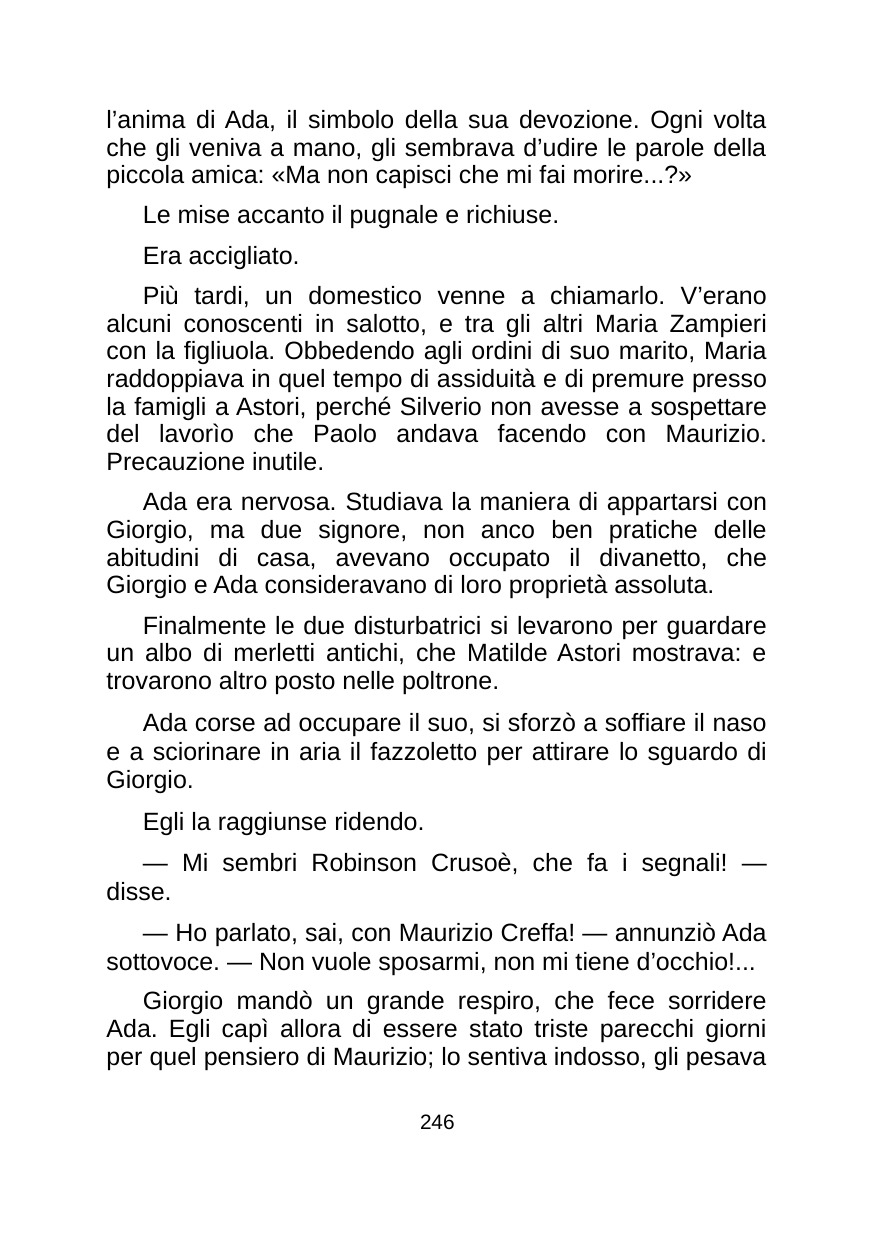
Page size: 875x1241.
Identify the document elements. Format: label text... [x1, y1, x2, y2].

text l’anima di Ada, il simbolo della sua devozione. Ogni volta che gli veniva a mano, gli sembrava d’udire le parole della piccola amica: «Ma non capisci che mi fai morire...?» [106, 106, 768, 189]
text — Mi sembri Robinson Crusoè, che fa i segnali! — disse. [106, 848, 768, 905]
text Era accigliato. [106, 242, 768, 270]
text Più tardi, un domestico venne a chiamarlo. V’erano alcuni conoscenti in salotto, e tra gli altri Maria Zampieri con la figliuola. Obbedendo agli ordini di suo marito, Maria raddoppiava in quel tempo di assiduità e di premure presso la famigli a Astori, perché Silverio non avesse a sospettare del lavorìo che Paolo andava facendo con Maurizio. Precauzione inutile. [106, 282, 768, 476]
text Finalmente le due disturbatrici si levarono per guardare un albo di merletti antichi, che Matilde Astori mostrava: e trovarono altro posto nelle poltrone. [106, 612, 768, 695]
text Ada corse ad occupare il suo, si sforzò a soffiare il naso e a sciorinare in aria il fazzoletto per attirare lo sguardo di Giorgio. [106, 708, 768, 794]
text — Ho parlato, sai, con Maurizio Creffa! — annunziò Ada sottovoce. — Non vuole sposarmi, non mi tiene d’occhio!... [106, 918, 768, 975]
text Le mise accanto il pugnale e richiuse. [106, 202, 768, 229]
text Giorgio mandò un grande respiro, che fece sorridere Ada. Egli capì allora di essere stato triste parecchi giorni per quel pensiero di Maurizio; lo sentiva indosso, gli pesava [106, 988, 768, 1071]
text Egli la raggiunse ridendo. [106, 806, 768, 835]
text Ada era nervosa. Studiava la maniera di appartarsi con Giorgio, ma due signore, non anco ben pratiche delle abitudini di casa, avevano occupato il divanetto, che Giorgio e Ada consideravano di loro proprietà assoluta. [106, 489, 768, 599]
